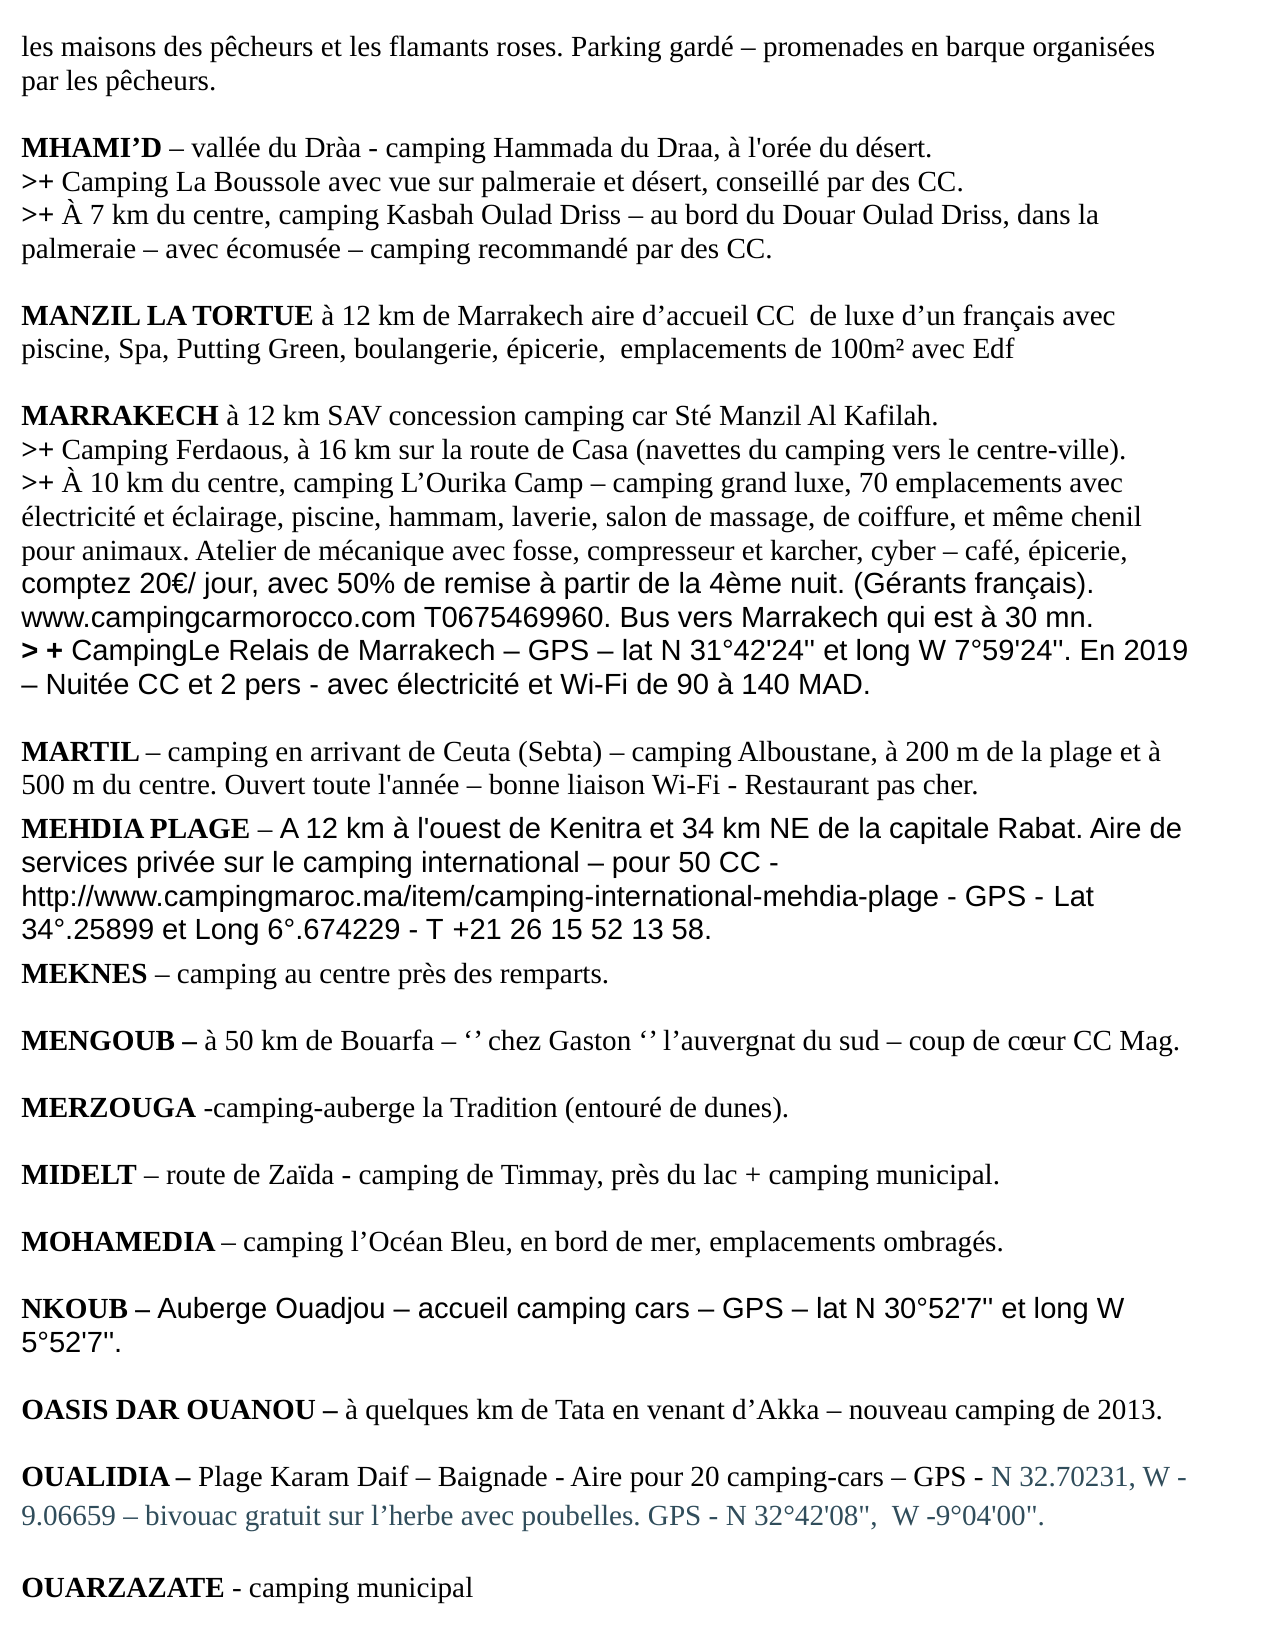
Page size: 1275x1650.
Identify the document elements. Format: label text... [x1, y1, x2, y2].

text MARRAKECH à 12 km SAV concession camping car Sté Manzil Al Kafilah. [21, 398, 1196, 432]
text >+ À 10 km du centre, camping L’Ourika Camp – camping grand luxe, 70 emplacements avec électricité et éclairage, piscine, hammam, laverie, salon de massage, de coiffure, et même chenil pour animaux. Atelier de mécanique avec fosse, compresseur et karcher, cyber – café, épicerie, comptez 20€/ jour, avec 50% de remise à partir de la 4ème nuit. (Gérants français). www.campingcarmorocco.com T0675469960. Bus vers Marrakech qui est à 30 mn. > + CampingLe Relais de Marrakech – GPS – lat N 31°42'24'' et long W 7°59'24''. En 2019 – Nuitée CC et 2 pers - avec électricité et Wi-Fi de 90 à 140 MAD. [21, 466, 1196, 700]
text MIDELT – route de Zaïda - camping de Timmay, près du lac + camping municipal. [21, 1157, 1196, 1191]
text NKOUB – Auberge Ouadjou – accueil camping cars – GPS – lat N 30°52'7'' et long W 5°52'7''. [21, 1292, 1196, 1359]
text MERZOUGA -camping-auberge la Tradition (entouré de dunes). [21, 1090, 1196, 1124]
text MOHAMEDIA – camping l’Océan Bleu, en bord de mer, emplacements ombragés. [21, 1224, 1196, 1258]
text MEKNES – camping au centre près des remparts. [21, 956, 1196, 990]
text OASIS DAR OUANOU – à quelques km de Tata en venant d’Akka – nouveau camping de 2013. [21, 1392, 1196, 1426]
text OUALIDIA – Plage Karam Daif – Baignade - Aire pour 20 camping-cars – GPS - N 32.70231, W -9.06659 – bivouac gratuit sur l’herbe avec poubelles. GPS - N 32°42'08", W -9°04'00". [21, 1459, 1196, 1531]
text >+ À 7 km du centre, camping Kasbah Oulad Driss – au bord du Douar Oulad Driss, dans la palmeraie – avec écomusée – camping recommandé par des CC. [21, 197, 1196, 264]
text les maisons des pêcheurs et les flamants roses. Parking gardé – promenades en barque organisées par les pêcheurs. [21, 29, 1196, 97]
text >+ Camping La Boussole avec vue sur palmeraie et désert, conseillé par des CC. [21, 164, 1196, 197]
text MEHDIA PLAGE – A 12 km à l'ouest de Kenitra et 34 km NE de la capitale Rabat. Aire de services privée sur le camping international – pour 50 CC - http://www.campingmaroc.ma/item/camping-international-mehdia-plage - GPS - Lat 34°.25899 et Long 6°.674229 - T +21 26 15 52 13 58. [21, 811, 1196, 946]
text MHAMI’D – vallée du Dràa - camping Hammada du Draa, à l'orée du désert. [21, 130, 1196, 164]
text MARTIL – camping en arrivant de Ceuta (Sebta) – camping Alboustane, à 200 m de la plage et à 500 m du centre. Ouvert toute l'année – bonne liaison Wi-Fi - Restaurant pas cher. [21, 734, 1196, 801]
text OUARZAZATE - camping municipal [21, 1570, 1196, 1603]
text >+ Camping Ferdaous, à 16 km sur la route de Casa (navettes du camping vers le centre-ville). [21, 432, 1196, 466]
text MENGOUB – à 50 km de Bouarfa – ‘’ chez Gaston ‘’ l’auvergnat du sud – coup de cœur CC Mag. [21, 1023, 1196, 1057]
text MANZIL LA TORTUE à 12 km de Marrakech aire d’accueil CC de luxe d’un français avec piscine, Spa, Putting Green, boulangerie, épicerie, emplacements de 100m² avec Edf [21, 298, 1196, 365]
